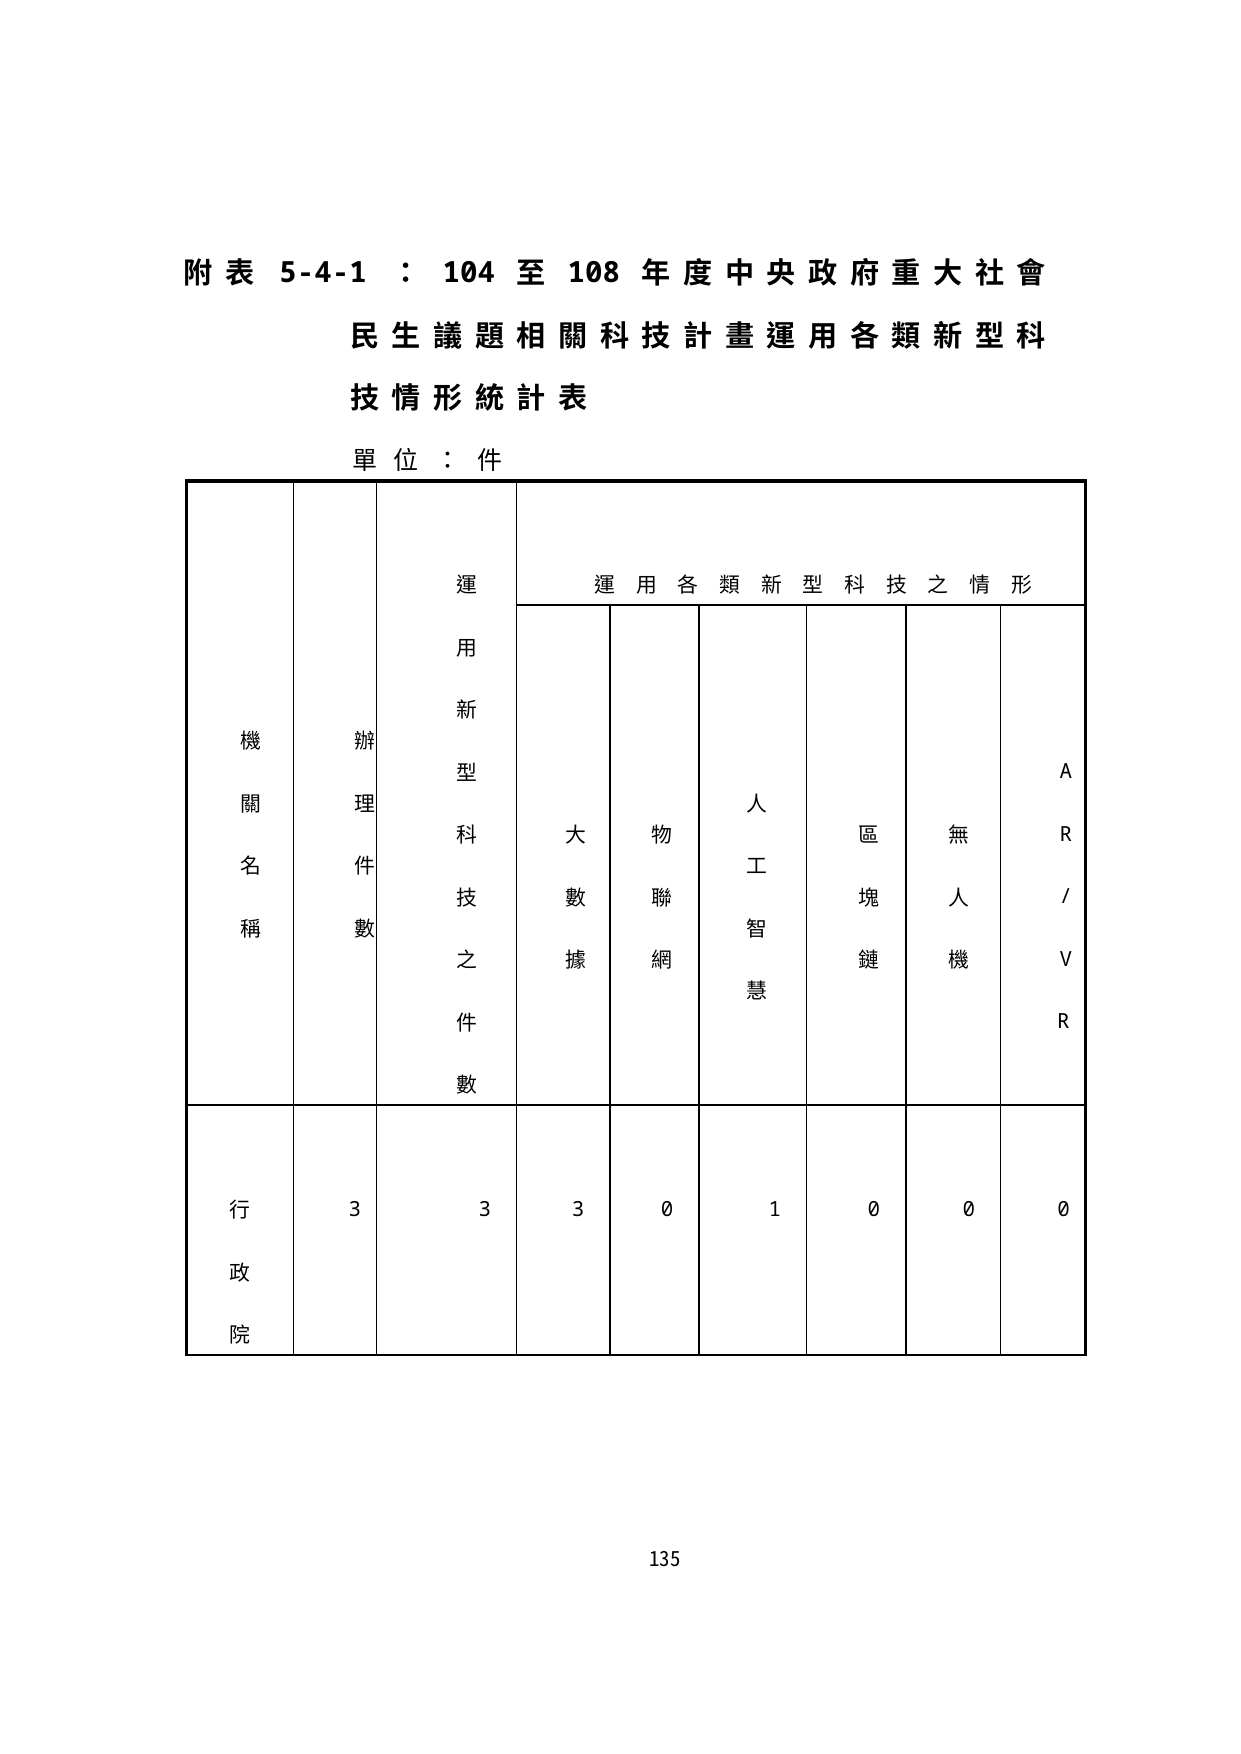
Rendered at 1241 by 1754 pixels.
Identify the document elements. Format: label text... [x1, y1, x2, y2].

table_header 運用新型科技之件數 [377, 483, 516, 1104]
table_header 運用各類新型科技之情形 [517, 483, 1084, 604]
table_cell 0 [611, 1106, 698, 1354]
table_cell 3 [377, 1106, 516, 1354]
table_cell 0 [1001, 1106, 1084, 1354]
table_cell 0 [807, 1106, 905, 1354]
table_cell 3 [294, 1106, 376, 1354]
table_cell 物聯網 [611, 606, 698, 1104]
table_cell 3 [517, 1106, 609, 1354]
table_cell AR/VR [1001, 606, 1084, 1104]
table_cell 人工智慧 [700, 606, 806, 1104]
table_cell 大數據 [517, 606, 609, 1104]
table_cell 0 [907, 1106, 1000, 1354]
table_cell 區塊鏈 [807, 606, 905, 1104]
table_cell 無人機 [907, 606, 1000, 1104]
table_cell 1 [700, 1106, 806, 1354]
table_header 辦理件數 [294, 483, 376, 1104]
table_cell 行政院 [188, 1106, 293, 1354]
table_header 機關名稱 [188, 483, 293, 1104]
text 附表5-4-1：104至108年度中央政府重大社會民生議題相關科技計畫運用各類新型科技情形統計表 單位：件 [177, 229, 1052, 479]
